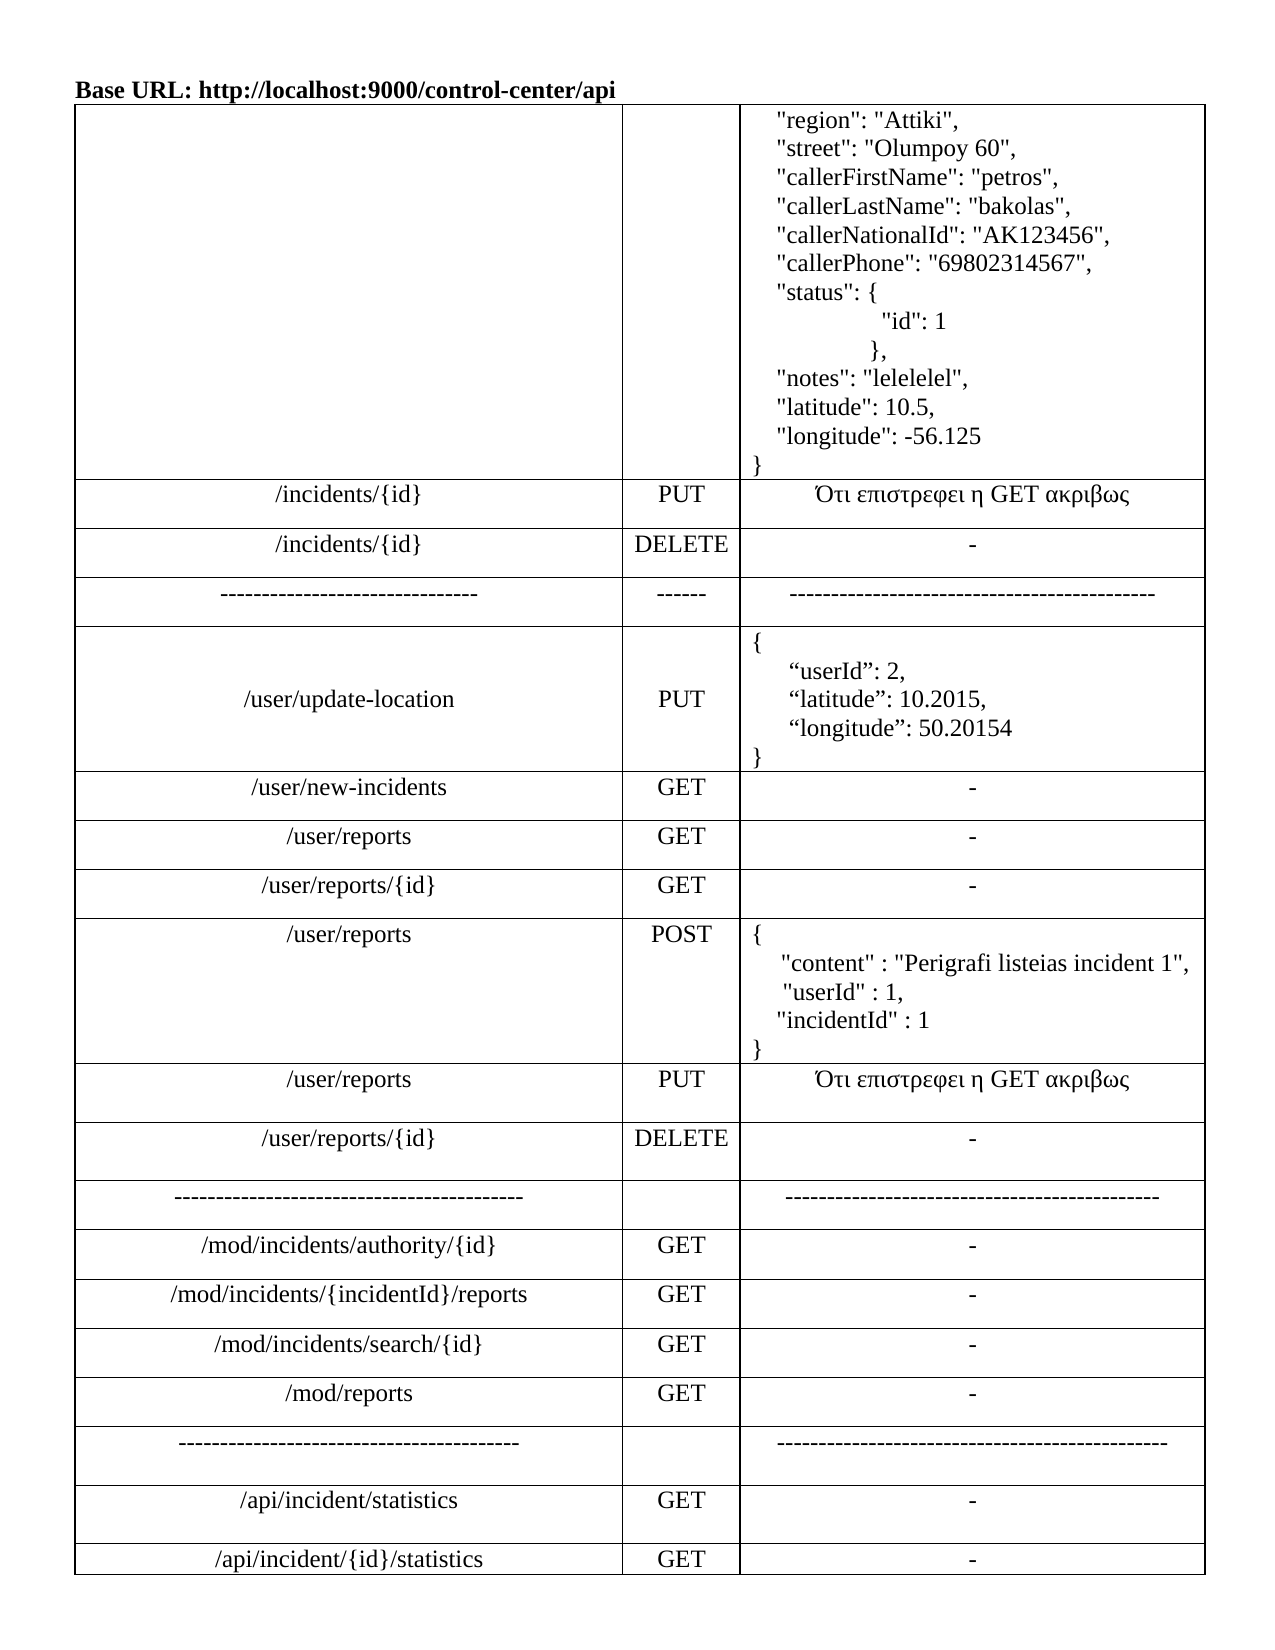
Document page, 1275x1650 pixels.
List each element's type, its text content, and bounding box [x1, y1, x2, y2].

table_cell DELETE [623, 529, 739, 577]
table_cell /user/reports [76, 919, 622, 1063]
table_cell GET [623, 1486, 739, 1543]
table_cell PUT [623, 627, 739, 771]
table_cell --------------------------------------------- [741, 1181, 1204, 1229]
table_cell GET [623, 772, 739, 820]
table_cell /incidents/{id} [76, 480, 622, 528]
table_cell { “userId”: 2, “latitude”: 10.2015, “longitude”: 50.20154 } [741, 627, 1204, 771]
table_cell PUT [623, 1064, 739, 1122]
table_cell - [741, 772, 1204, 820]
table_cell [623, 105, 739, 478]
table_cell PUT [623, 480, 739, 528]
table_cell GET [623, 1329, 739, 1377]
table_cell - [741, 1544, 1204, 1574]
table_cell - [741, 1378, 1204, 1426]
table_cell [623, 1181, 739, 1229]
table_cell /user/new-incidents [76, 772, 622, 820]
table_cell /mod/incidents/search/{id} [76, 1329, 622, 1377]
table_cell /user/reports/{id} [76, 1123, 622, 1180]
table_cell GET [623, 821, 739, 869]
table_cell /mod/incidents/authority/{id} [76, 1230, 622, 1278]
table_cell GET [623, 870, 739, 918]
table_cell GET [623, 1280, 739, 1328]
table_cell "region": "Attiki", "street": "Olumpoy 60", "callerFirstName": "petros", "callerLastName": "bakolas", "callerNationalId": "AK123456", "callerPhone": "69802314567", "status": { "id": 1 }, "notes": "lelelelel", "latitude": 10.5, "longitude": -56.125 } [741, 105, 1204, 478]
table_cell /user/reports/{id} [76, 870, 622, 918]
table_cell Ότι επιστρεφει η GET ακριβως [741, 480, 1204, 528]
table_cell - [741, 1280, 1204, 1328]
table_cell - [741, 870, 1204, 918]
table_cell /api/incident/statistics [76, 1486, 622, 1543]
table_cell /incidents/{id} [76, 529, 622, 577]
table_cell ----------------------------------------------- [741, 1427, 1204, 1484]
table_cell /user/reports [76, 1064, 622, 1122]
table_cell GET [623, 1230, 739, 1278]
table_cell ------ [623, 578, 739, 626]
table_cell [76, 105, 622, 478]
table_cell [623, 1427, 739, 1484]
table_cell - [741, 821, 1204, 869]
table_cell /mod/incidents/{incidentId}/reports [76, 1280, 622, 1328]
table_cell /user/reports [76, 821, 622, 869]
table_cell - [741, 1230, 1204, 1278]
table_cell GET [623, 1378, 739, 1426]
table_cell - [741, 1329, 1204, 1377]
table_cell /api/incident/{id}/statistics [76, 1544, 622, 1574]
table_cell GET [623, 1544, 739, 1574]
table_cell ------------------------------- [76, 578, 622, 626]
table_cell ------------------------------------------ [76, 1181, 622, 1229]
table_cell - [741, 1123, 1204, 1180]
table_cell DELETE [623, 1123, 739, 1180]
table_cell /mod/reports [76, 1378, 622, 1426]
table_cell - [741, 1486, 1204, 1543]
table_cell Ότι επιστρεφει η GET ακριβως [741, 1064, 1204, 1122]
table_cell { "content" : "Perigrafi listeias incident 1", "userId" : 1, "incidentId" : 1 } [741, 919, 1204, 1063]
table_cell POST [623, 919, 739, 1063]
table_cell ----------------------------------------- [76, 1427, 622, 1484]
table_cell - [741, 529, 1204, 577]
table_cell -------------------------------------------- [741, 578, 1204, 626]
table_cell /user/update-location [76, 627, 622, 771]
